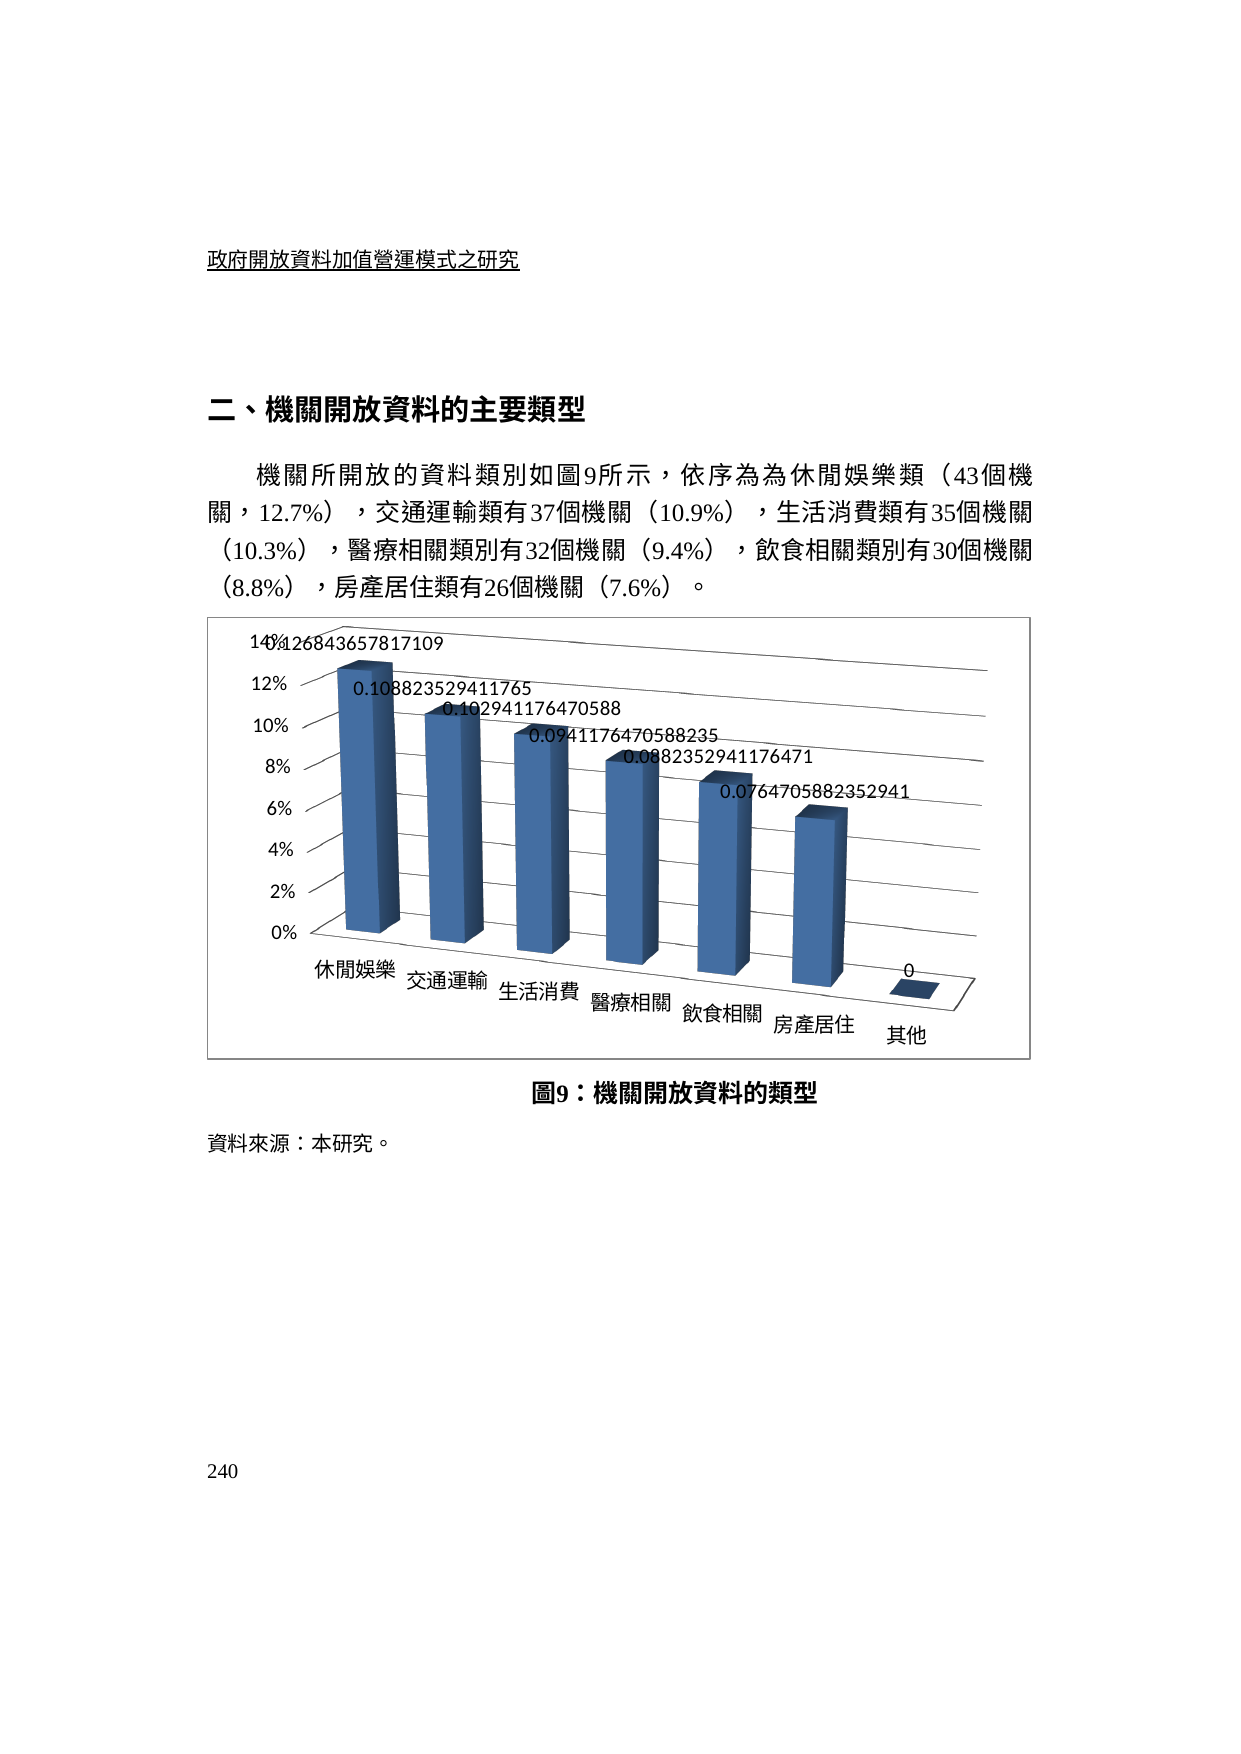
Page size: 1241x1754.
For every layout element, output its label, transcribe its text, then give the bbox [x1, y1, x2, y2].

list 機關開放資料的類型 [262, 1072, 1033, 1110]
text 資料來源：本研究。 [207, 1135, 1033, 1156]
text 二、機關開放資料的主要類型 [207, 387, 1006, 429]
text 機關所開放的資料類別如圖9所示，依序為為休閒娛樂類（43個機關，12.7%），交通運輸類有37個機關（10.9%），生活消費類有35個機關（10.3%），醫療相關類別有32個機關（9.4%），飲食相關類別有30個機關（8.8%），房產居住類有26個機關（7.6%）。 [207, 454, 1033, 604]
